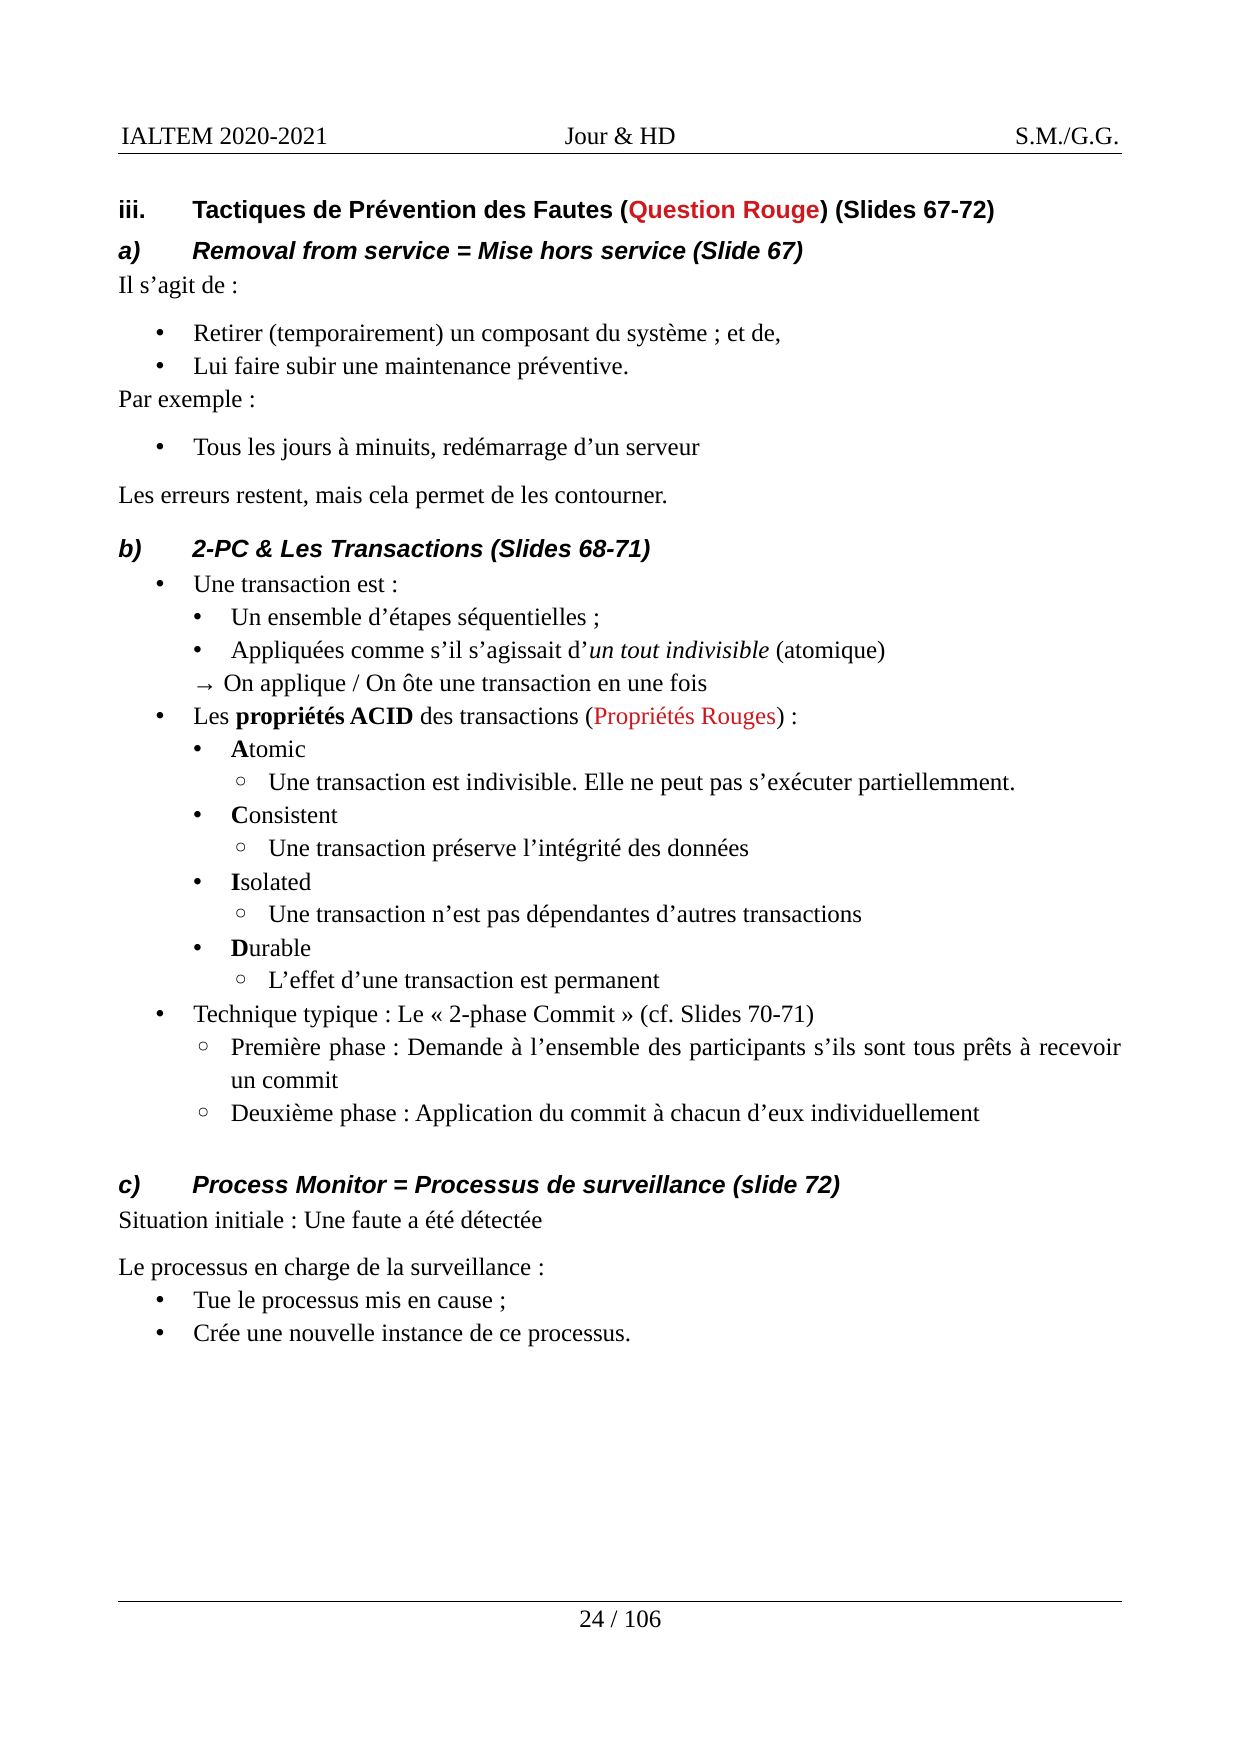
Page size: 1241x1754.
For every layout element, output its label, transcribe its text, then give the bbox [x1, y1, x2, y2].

list Première phase : Demande à l’ensemble des participants s’ils sont tous prêts à recevoir un commit [193, 1032, 1122, 1093]
list Lui faire subir une maintenance préventive. [156, 351, 1122, 380]
list Une transaction préserve l’intégrité des données [231, 833, 1122, 862]
subtitle Process Monitor = Processus de surveillance (slide 72) [118, 1170, 1122, 1198]
list Tous les jours à minuits, redémarrage d’un serveur [156, 432, 1122, 461]
subtitle 2-PC & Les Transactions (Slides 68-71) [118, 534, 1122, 563]
list Technique typique : Le « 2-phase Commit » (cf. Slides 70-71) [156, 999, 1122, 1027]
text Par exemple : [118, 384, 1122, 413]
text → On applique / On ôte une transaction en une fois [118, 668, 1122, 697]
list Retirer (temporairement) un composant du système ; et de, [156, 318, 1122, 347]
list Consistent [193, 801, 1122, 829]
subtitle Tactiques de Prévention des Fautes (Question Rouge) (Slides 67-72) [118, 195, 1122, 223]
list Durable [193, 933, 1122, 961]
list Une transaction est : [156, 569, 1122, 598]
text Situation initiale : Une faute a été détectée [118, 1205, 1122, 1233]
text Il s’agit de : [118, 271, 1122, 299]
list Crée une nouvelle instance de ce processus. [156, 1318, 1122, 1347]
list L’effet d’une transaction est permanent [231, 966, 1122, 994]
list Isolated [193, 867, 1122, 895]
text Les erreurs restent, mais cela permet de les contourner. [118, 480, 1122, 509]
subtitle Removal from service = Mise hors service (Slide 67) [118, 236, 1122, 264]
list Deuxième phase : Application du commit à chacun d’eux individuellement [193, 1098, 1122, 1126]
list Les propriétés ACID des transactions (Propriétés Rouges) : [156, 701, 1122, 730]
list Appliquées comme s’il s’agissait d’un tout indivisible (atomique) [193, 635, 1122, 664]
list Tue le processus mis en cause ; [156, 1285, 1122, 1314]
list Atomic [193, 734, 1122, 763]
list Une transaction n’est pas dépendantes d’autres transactions [231, 899, 1122, 928]
list Un ensemble d’étapes séquentielles ; [193, 602, 1122, 631]
list Une transaction est indivisible. Elle ne peut pas s’exécuter partiellemment. [231, 767, 1122, 796]
text Le processus en charge de la surveillance : [118, 1252, 1122, 1281]
